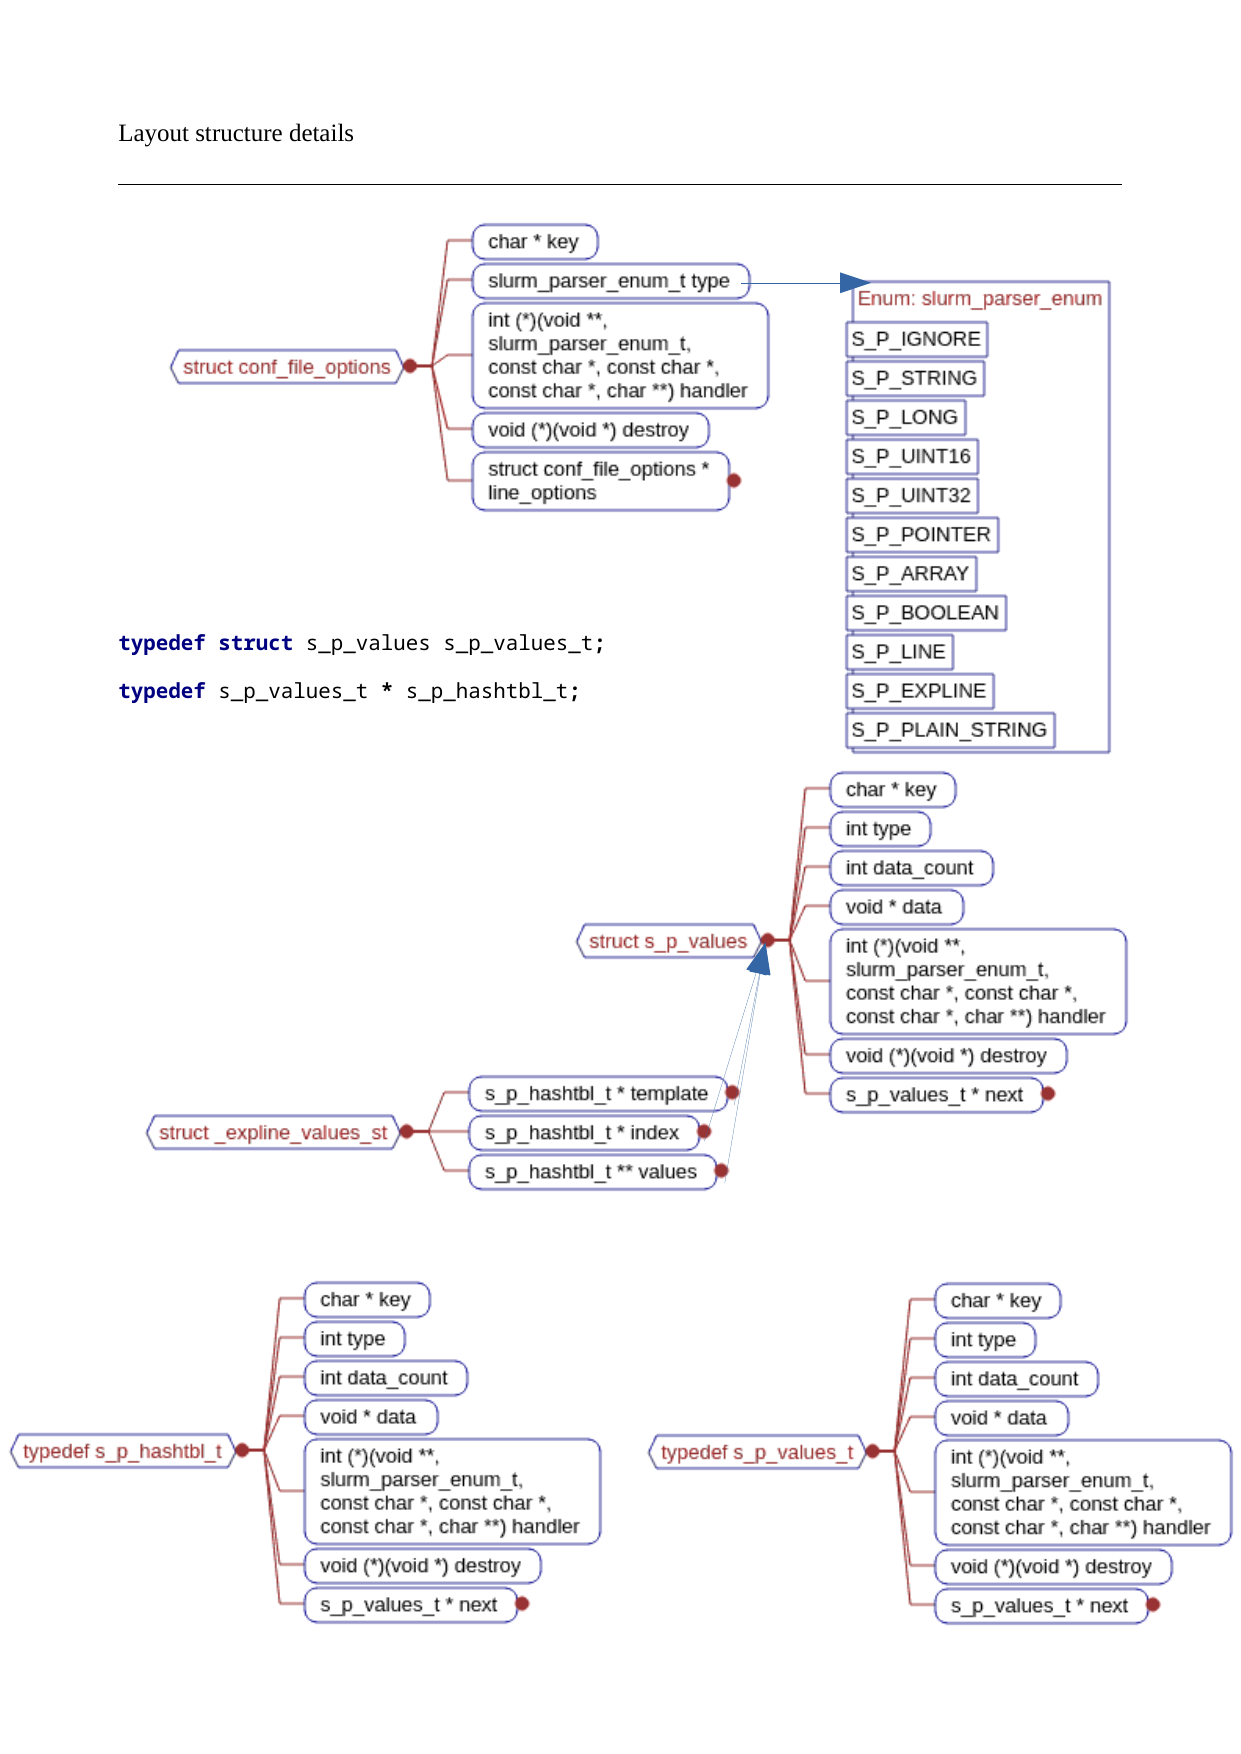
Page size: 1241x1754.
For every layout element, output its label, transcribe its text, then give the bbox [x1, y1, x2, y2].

picture [0, 1272, 610, 1632]
text typedef s_p_values_t * s_p_hashtbl_t; [118, 676, 836, 705]
picture [137, 271, 1136, 1199]
text Layout structure details [118, 118, 1122, 147]
text typedef struct s_p_values s_p_values_t; [118, 628, 836, 656]
picture [638, 1273, 1241, 1633]
picture [160, 214, 778, 520]
